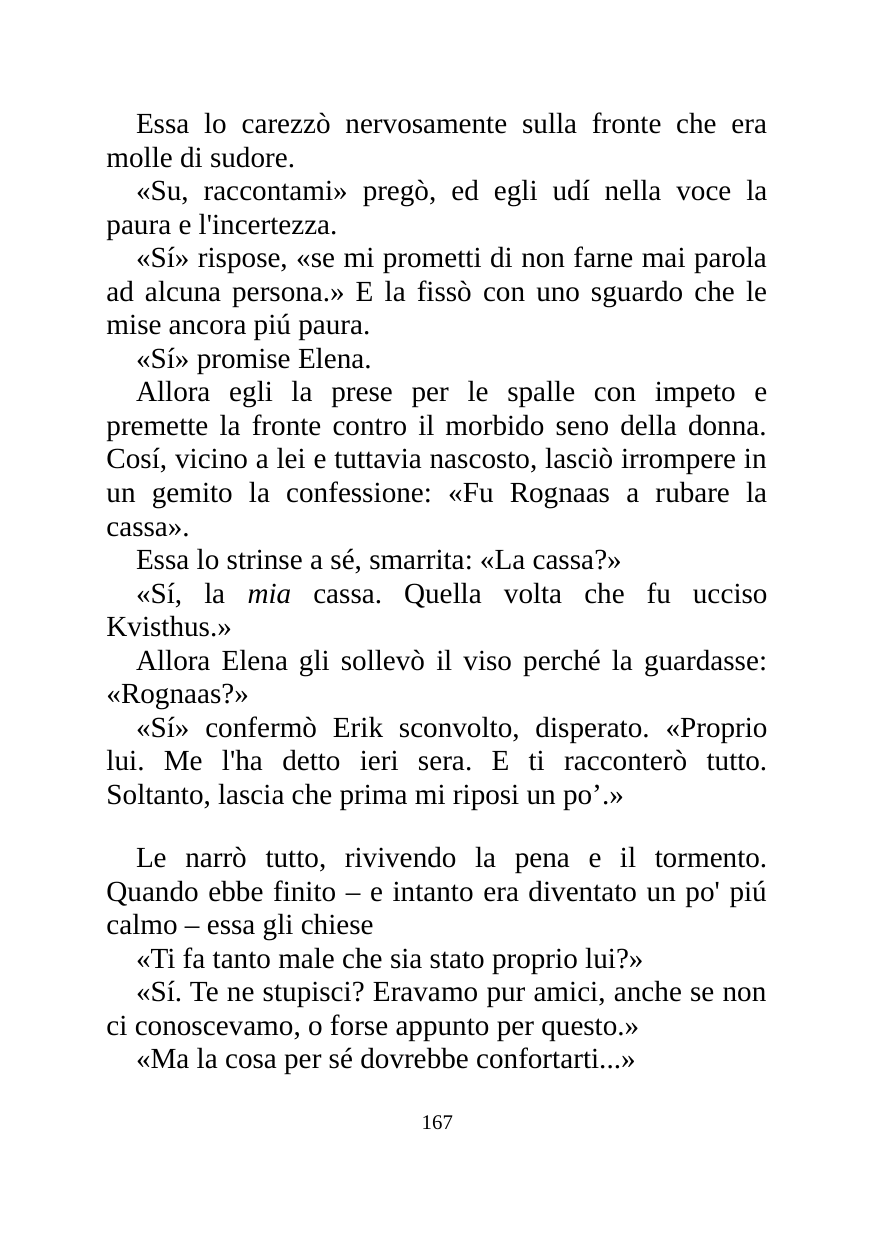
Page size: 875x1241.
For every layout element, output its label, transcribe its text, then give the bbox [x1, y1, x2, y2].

text Essa lo carezzò nervosamente sulla fronte che era molle di sudore. [106, 106, 768, 173]
text Allora Elena gli sollevò il viso perché la guardasse: «Rognaas?» [106, 643, 768, 710]
text «Ti fa tanto male che sia stato proprio lui?» [106, 941, 768, 974]
text «Su, raccontami» pregò, ed egli udí nella voce la paura e l'incertezza. [106, 173, 768, 240]
text «Sí. Te ne stupisci? Eravamo pur amici, anche se non ci conoscevamo, o forse appunto per questo.» [106, 974, 768, 1041]
text Le narrò tutto, rivivendo la pena e il tormento. Quando ebbe finito – e intanto era diventato un po' piú calmo – essa gli chiese [106, 840, 768, 941]
text «Ma la cosa per sé dovrebbe confortarti...» [106, 1041, 768, 1075]
text Essa lo strinse a sé, smarrita: «La cassa?» [106, 542, 768, 576]
text «Sí» rispose, «se mi prometti di non farne mai parola ad alcuna persona.» E la fissò con uno sguardo che le mise ancora piú paura. [106, 240, 768, 341]
text «Sí» promise Elena. [106, 341, 768, 374]
text «Sí, la mia cassa. Quella volta che fu ucciso Kvisthus.» [106, 576, 768, 643]
text Allora egli la prese per le spalle con impeto e premette la fronte contro il morbido seno della donna. Cosí, vicino a lei e tuttavia nascosto, lasciò irrompere in un gemito la confessione: «Fu Rognaas a rubare la cassa». [106, 374, 768, 542]
text «Sí» confermò Erik sconvolto, disperato. «Proprio lui. Me l'ha detto ieri sera. E ti racconterò tutto. Soltanto, lascia che prima mi riposi un po’.» [106, 710, 768, 811]
